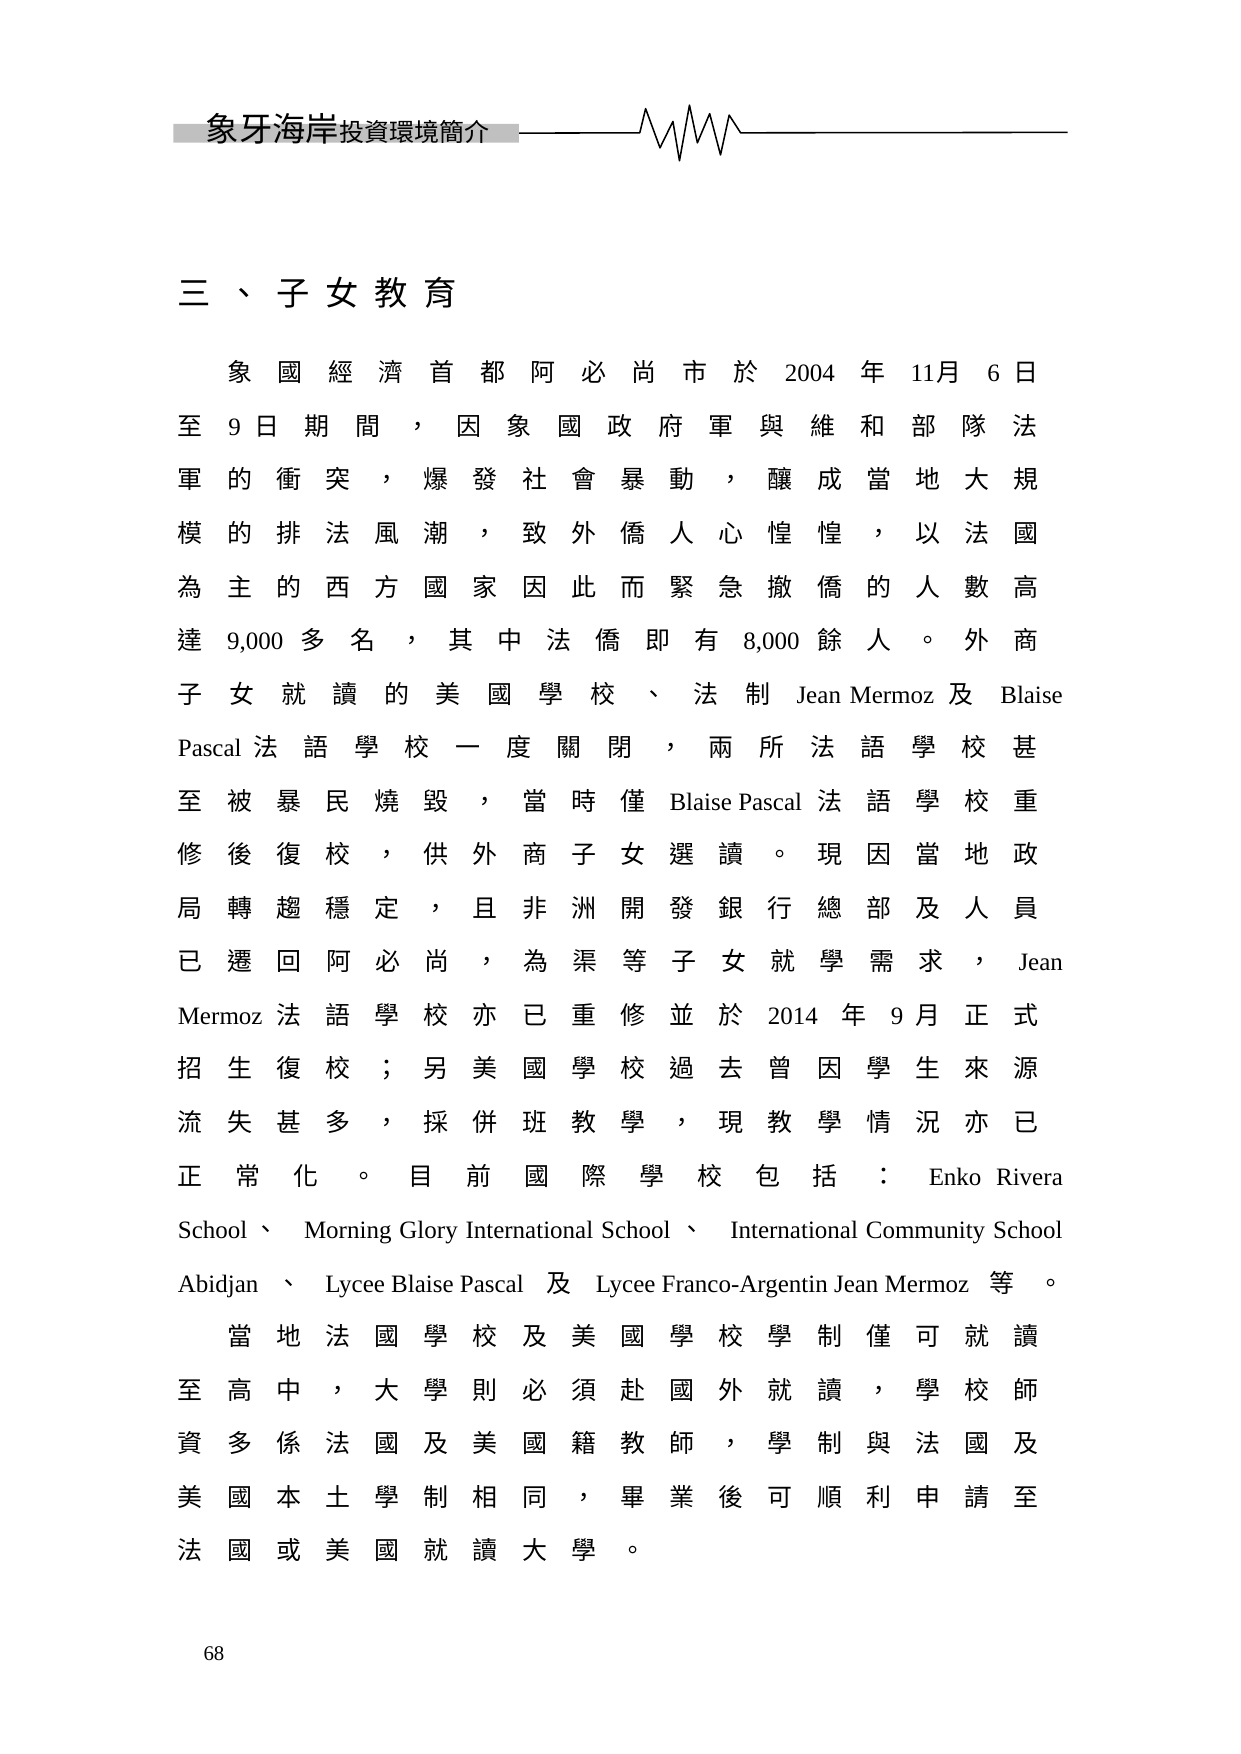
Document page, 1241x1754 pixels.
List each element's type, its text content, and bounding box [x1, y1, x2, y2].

text 三、子女教育 [178, 264, 1063, 317]
text 象國經濟首都阿必尚市於2004年11月6日至9日期間，因象國政府軍與維和部隊法軍的衝突，爆發社會暴動，釀成當地大規模的排法風潮，致外僑人心惶惶，以法國為主的西方國家因此而緊急撤僑的人數高達9,000多名，其中法僑即有8,000餘人。外商子女就讀的美國學校、法制Jean Mermoz及Blaise Pascal法語學校一度關閉，兩所法語學校甚至被暴民燒毀，當時僅Blaise Pascal法語學校重修後復校，供外商子女選讀。現因當地政局轉趨穩定，且非洲開發銀行總部及人員已遷回阿必尚，為渠等子女就學需求，Jean Mermoz法語學校亦已重修並於2014年9月正式招生復校；另美國學校過去曾因學生來源流失甚多，採併班教學，現教學情況亦已正常化。目前國際學校包括：Enko Rivera School、Morning Glory International School、International Community School Abidjan、Lycee Blaise Pascal及Lycee Franco-Argentin Jean Mermoz等。 [178, 344, 1063, 1308]
text 當地法國學校及美國學校學制僅可就讀至高中，大學則必須赴國外就讀，學校師資多係法國及美國籍教師，學制與法國及美國本土學制相同，畢業後可順利申請至法國或美國就讀大學。 [178, 1308, 1063, 1576]
